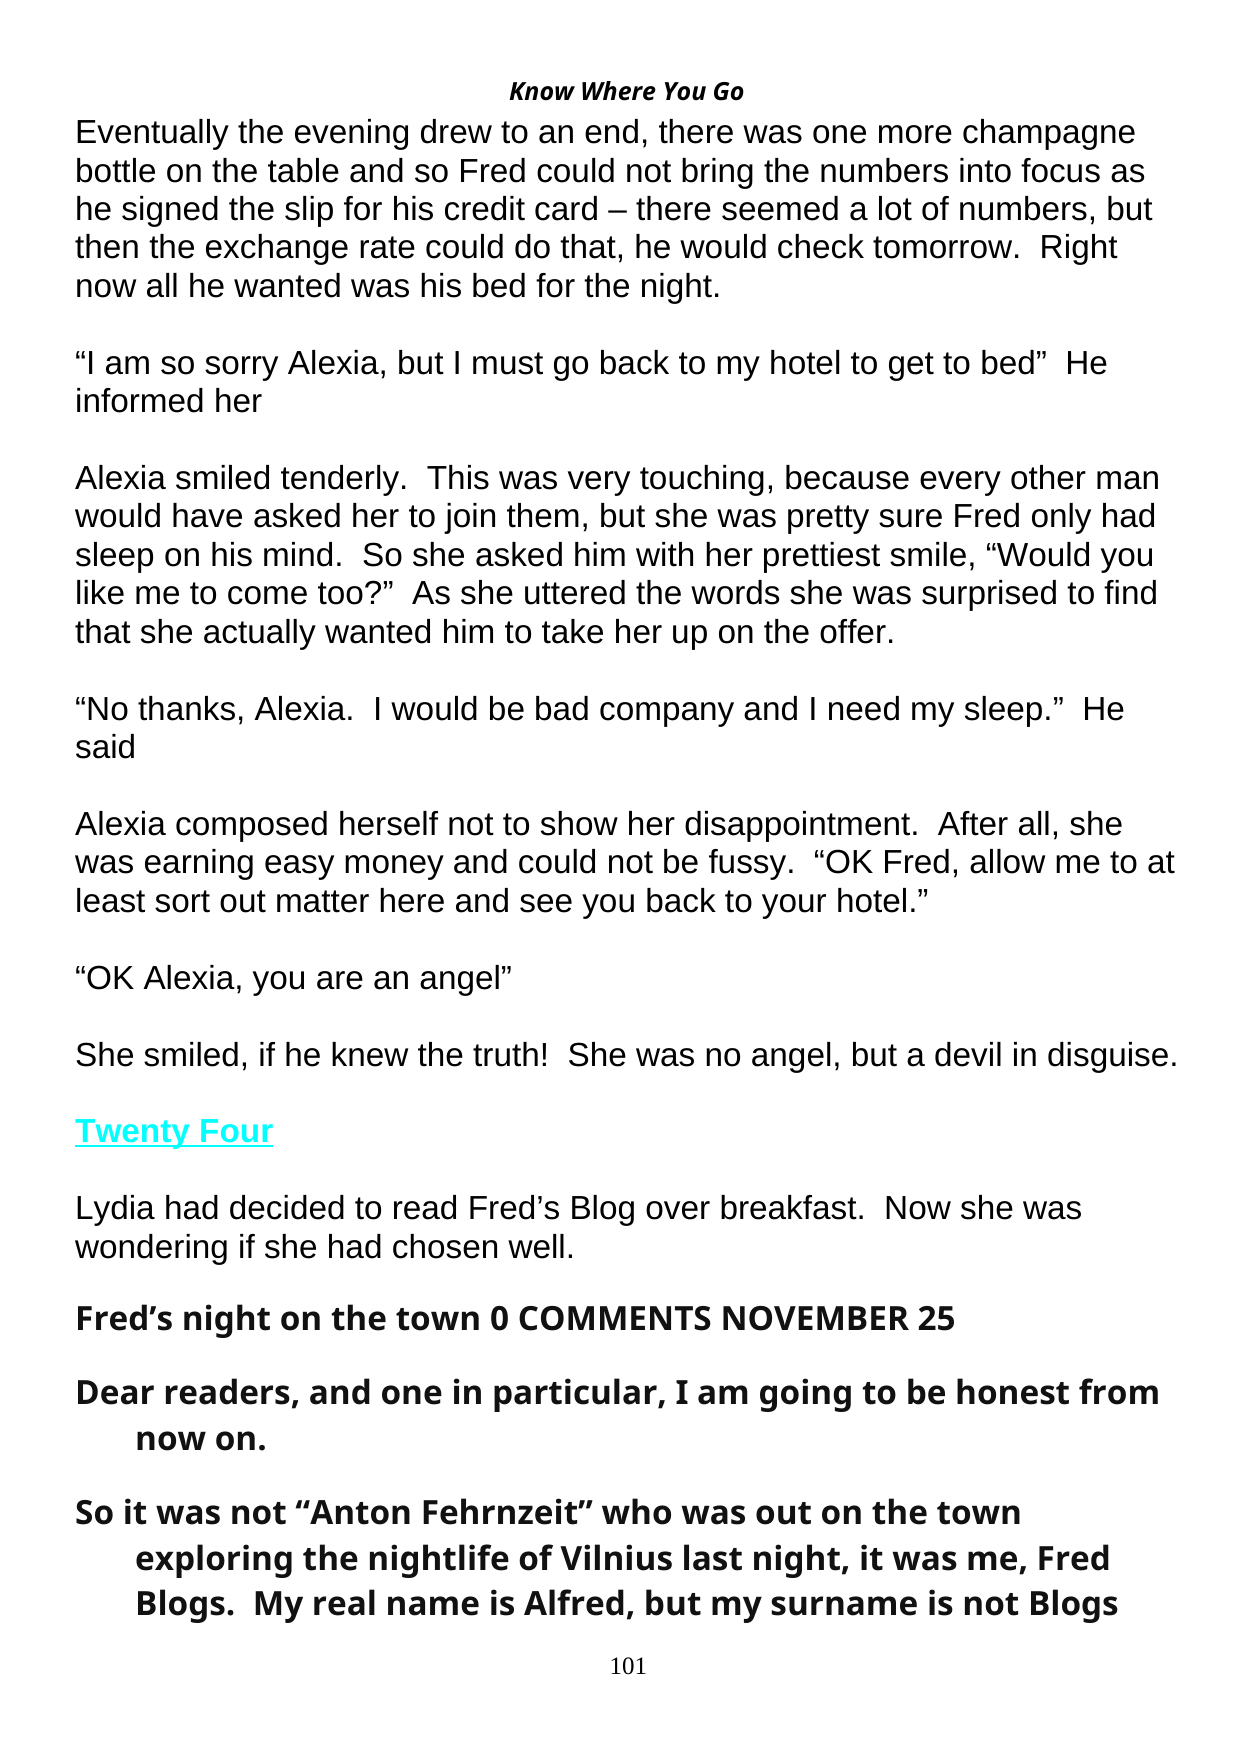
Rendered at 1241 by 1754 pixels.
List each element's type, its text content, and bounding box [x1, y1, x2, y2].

subtitle So it was not “Anton Fehrnzeit” who was out on the town exploring the nightlife of Vilnius last night, it was me, Fred Blogs. My real name is Alfred, but my surname is not Blogs [75, 1489, 1181, 1625]
text “I am so sorry Alexia, but I must go back to my hotel to get to bed” He informed her [75, 343, 1181, 420]
text Eventually the evening drew to an end, there was one more champagne bottle on the table and so Fred could not bring the numbers into focus as he signed the slip for his credit card – there seemed a lot of numbers, but then the exchange rate could do that, he would check tomorrow. Right now all he wanted was his bed for the night. [75, 112, 1181, 304]
text Lydia had decided to read Fred’s Blog over breakfast. Now she was wondering if she had chosen well. [75, 1188, 1181, 1265]
text Twenty Four [75, 1112, 1181, 1150]
subtitle Dear readers, and one in particular, I am going to be honest from now on. [75, 1369, 1181, 1460]
text “OK Alexia, you are an angel” [75, 958, 1181, 996]
text She smiled, if he knew the truth! She was no angel, but a devil in disguise. [75, 1035, 1181, 1073]
text “No thanks, Alexia. I would be bad company and I need my sleep.” He said [75, 689, 1181, 766]
text Alexia smiled tenderly. This was very touching, because every other man would have asked her to join them, but she was pretty sure Fred only had sleep on his mind. So she asked him with her prettiest smile, “Would you like me to come too?” As she uttered the words she was surprised to find that she actually wanted him to take her up on the offer. [75, 458, 1181, 650]
text Alexia composed herself not to show her disappointment. After all, she was earning easy money and could not be fussy. “OK Fred, allow me to at least sort out matter here and see you back to your hotel.” [75, 804, 1181, 919]
subtitle Fred’s night on the town 0 COMMENTS NOVEMBER 25 [75, 1294, 1181, 1340]
